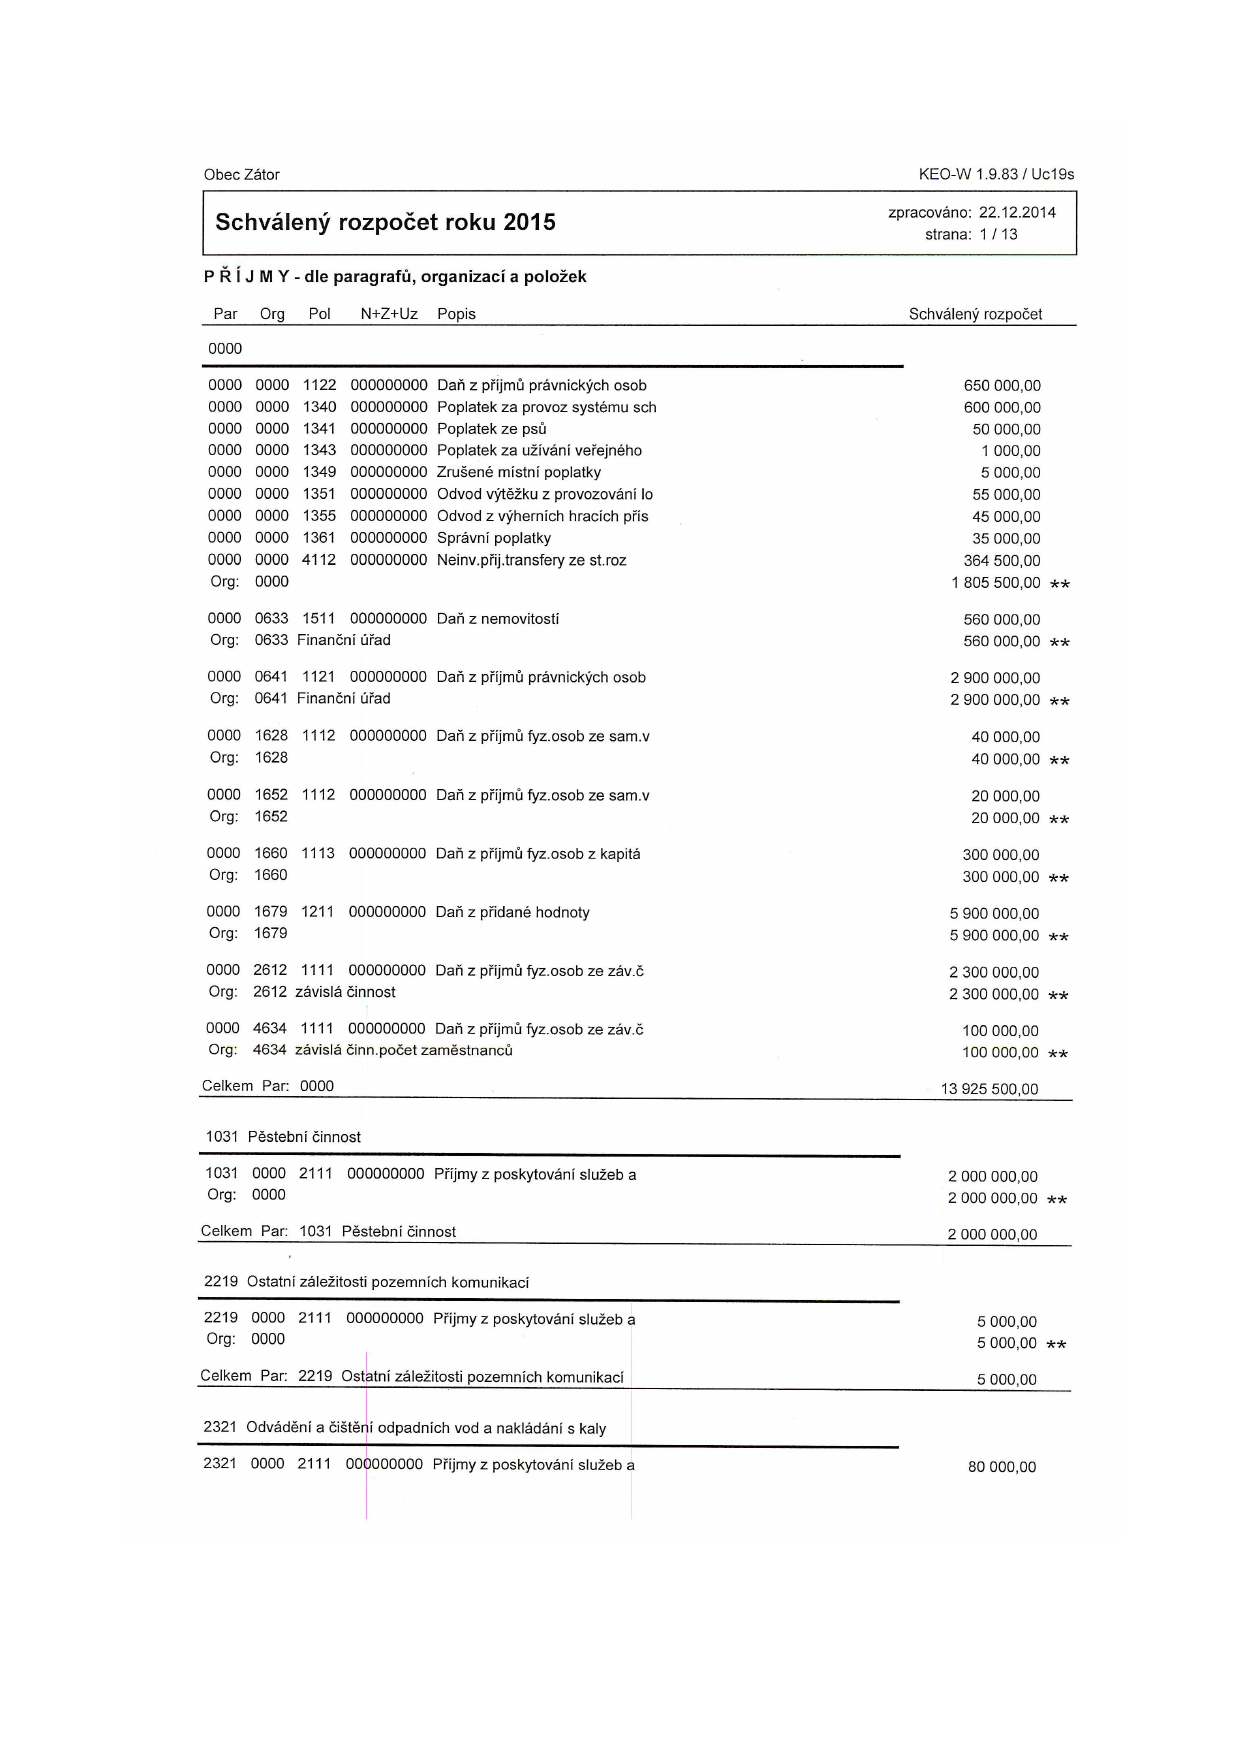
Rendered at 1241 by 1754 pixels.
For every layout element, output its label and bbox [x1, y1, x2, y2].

picture [118, 118, 1123, 1538]
